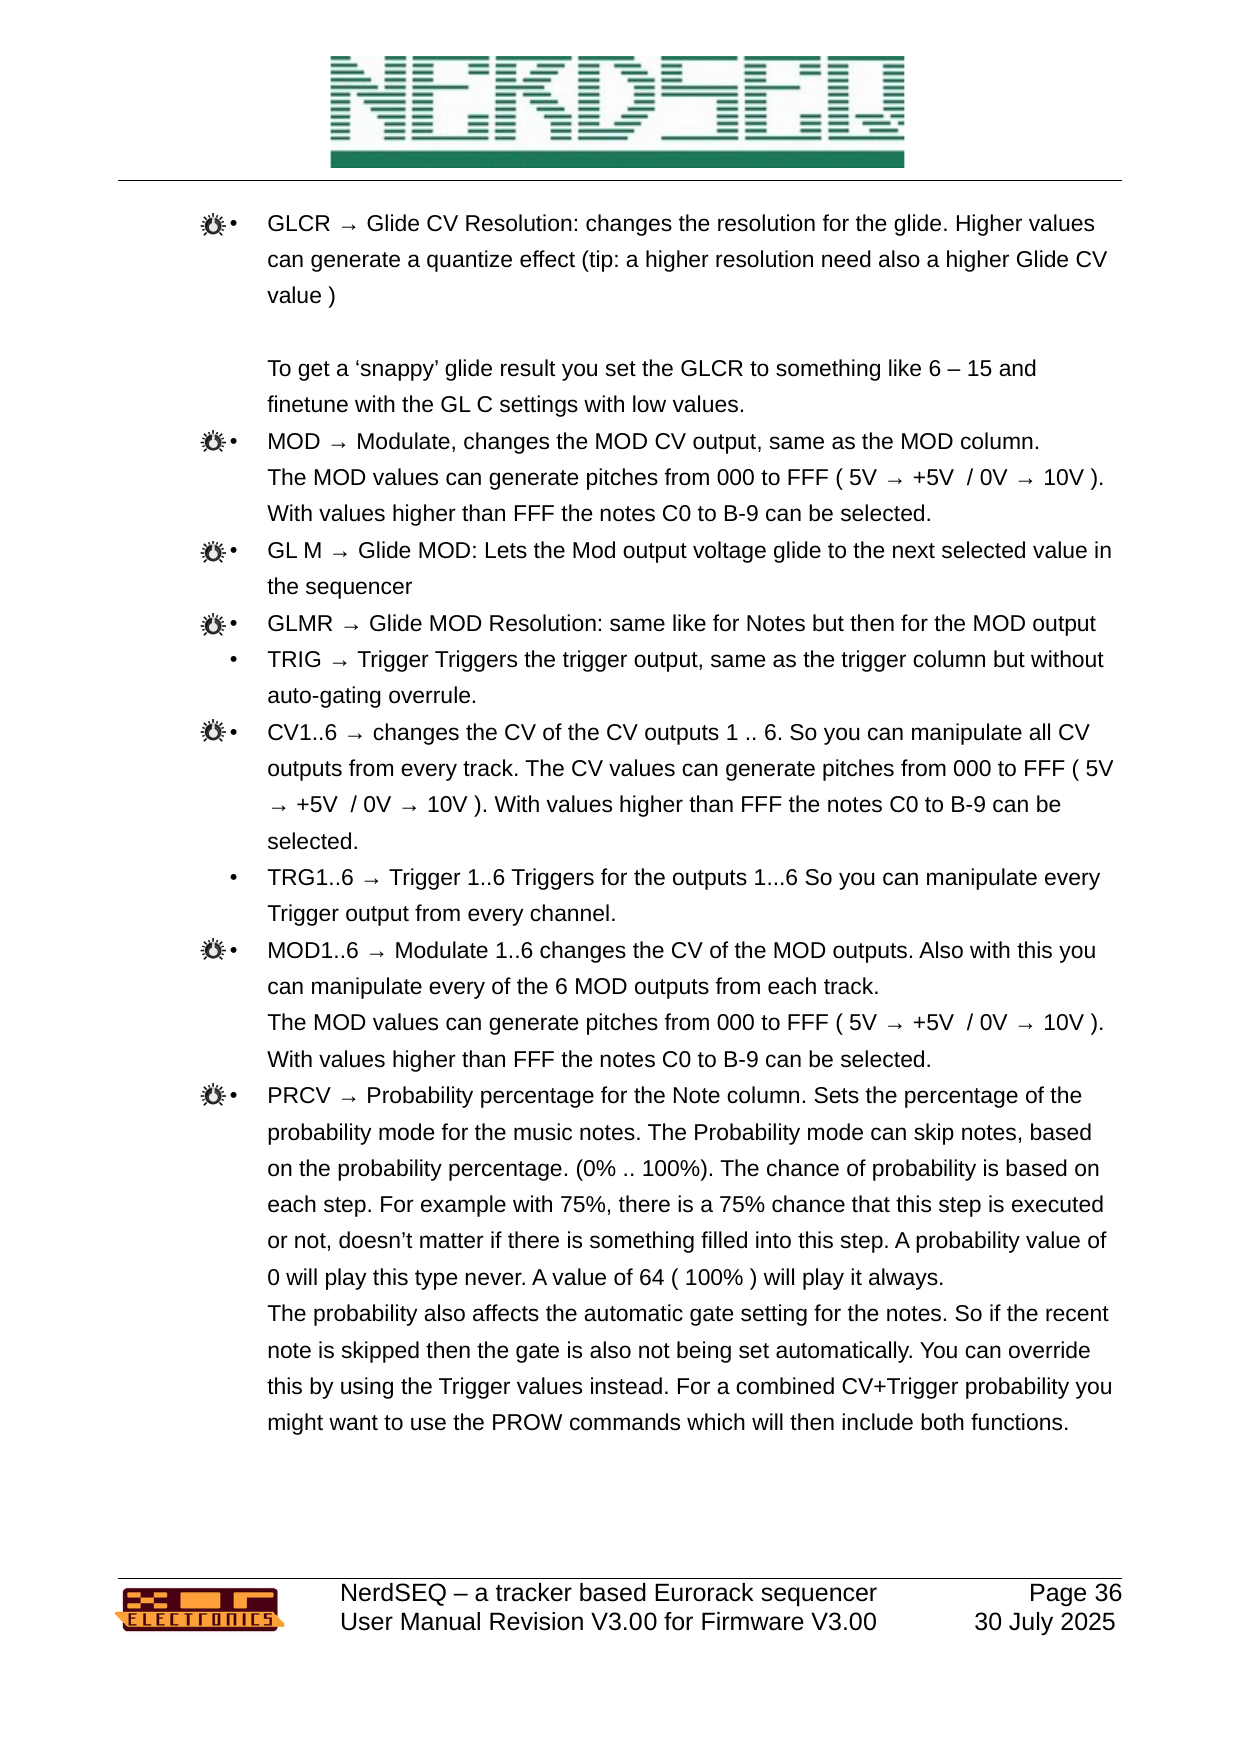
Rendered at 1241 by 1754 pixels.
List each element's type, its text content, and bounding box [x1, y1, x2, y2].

list MOD → Modulate, changes the MOD CV output, same as the MOD column. [229, 428, 1122, 454]
list GL M → Glide MOD: Lets the Mod output voltage glide to the next selected value in the sequencer [229, 537, 1122, 599]
list GLMR → Glide MOD Resolution: same like for Notes but then for the MOD output [229, 609, 1122, 636]
list The MOD values can generate pitches from 000 to FFF ( 5V → +5V / 0V → 10V ). With values higher than FFF the notes C0 to B-9 can be selected. [229, 1009, 1122, 1072]
list TRIG → Trigger Triggers the trigger output, same as the trigger column but without auto-gating overrule. [229, 646, 1122, 708]
list TRG1..6 → Trigger 1..6 Triggers for the outputs 1...6 So you can manipulate every Trigger output from every channel. [229, 864, 1122, 927]
list GLCR → Glide CV Resolution: changes the resolution for the glide. Higher values can generate a quantize effect (tip: a higher resolution need also a higher Glide CV value ) To get a ‘snappy’ glide result you set the GLCR to something like 6 – 15 and finetune with the GL C settings with low values. [229, 209, 1122, 418]
picture [115, 1584, 285, 1634]
list PRCV → Probability percentage for the Note column. Sets the percentage of the probability mode for the music notes. The Probability mode can skip notes, based on the probability percentage. (0% .. 100%). The chance of probability is based on each step. For example with 75%, there is a 75% chance that this step is executed or not, doesn’t matter if there is something filled into this step. A probability value of 0 will play this type never. A value of 64 ( 100% ) will play it always. The probability also affects the automatic gate setting for the notes. So if the recent note is skipped then the gate is also not being set automatically. You can override this by using the Trigger values instead. For a combined CV+Trigger probability you might want to use the PROW commands which will then include both functions. [229, 1082, 1122, 1436]
list MOD1..6 → Modulate 1..6 changes the CV of the MOD outputs. Also with this you can manipulate every of the 6 MOD outputs from each track. [229, 937, 1122, 999]
picture [200, 1083, 226, 1109]
picture [200, 719, 226, 745]
picture [200, 613, 226, 639]
list CV1..6 → changes the CV of the CV outputs 1 .. 6. So you can manipulate all CV outputs from every track. The CV values can generate pitches from 000 to FFF ( 5V → +5V / 0V → 10V ). With values higher than FFF the notes C0 to B-9 can be selected. [229, 718, 1122, 854]
picture [330, 56, 905, 168]
picture [200, 213, 226, 239]
picture [200, 938, 226, 963]
picture [200, 430, 226, 455]
list The MOD values can generate pitches from 000 to FFF ( 5V → +5V / 0V → 10V ). With values higher than FFF the notes C0 to B-9 can be selected. [229, 464, 1122, 527]
picture [200, 541, 226, 566]
